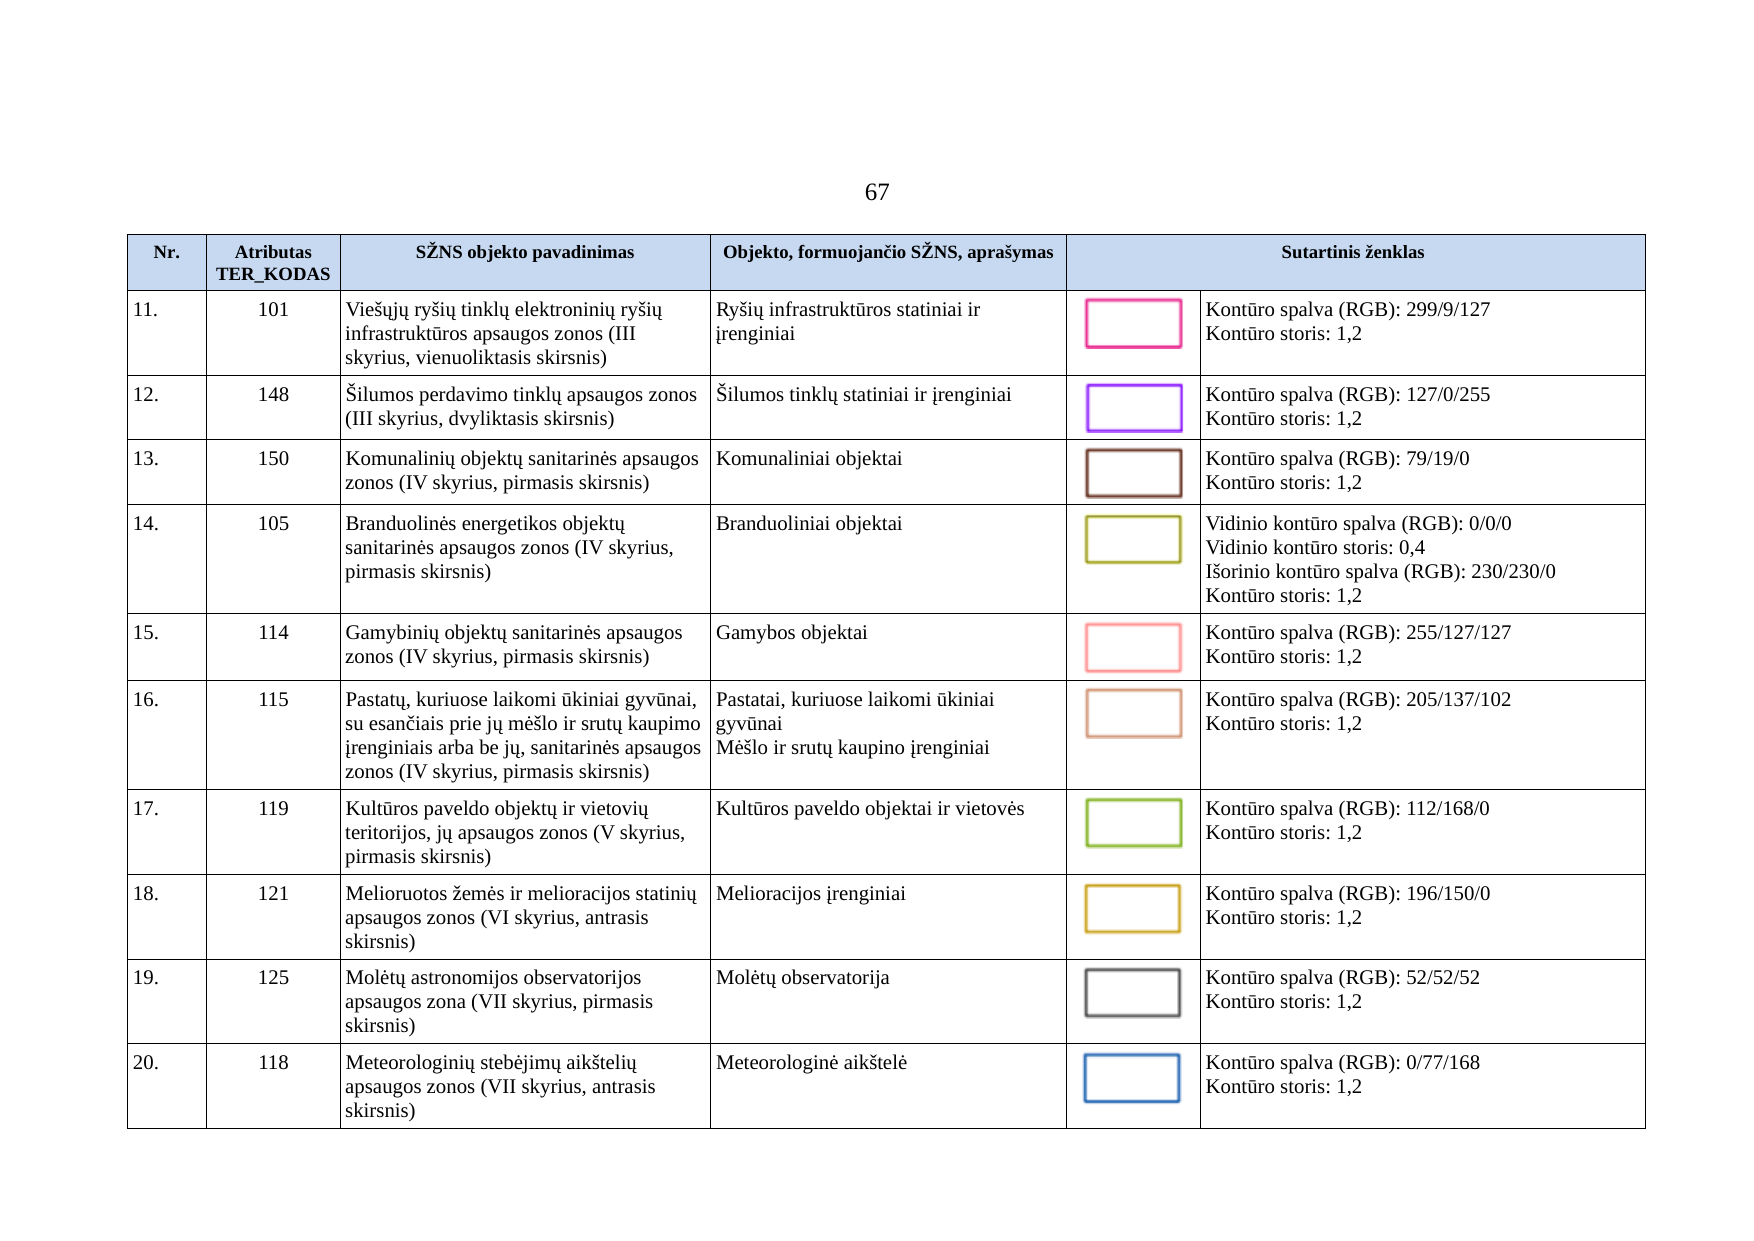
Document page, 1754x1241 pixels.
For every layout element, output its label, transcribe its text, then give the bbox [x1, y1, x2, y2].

table_cell 150 [207, 440, 340, 504]
table_cell Kontūro spalva (RGB): 299/9/127 Kontūro storis: 1,2 [1201, 291, 1645, 375]
table_cell Kontūro spalva (RGB): 52/52/52 Kontūro storis: 1,2 [1201, 960, 1645, 1043]
table_cell [1067, 681, 1200, 789]
table_cell [1067, 376, 1200, 439]
table_cell Šilumos perdavimo tinklų apsaugos zonos (III skyrius, dvyliktasis skirsnis) [341, 376, 710, 439]
table_cell 16. [128, 681, 206, 789]
table_cell 11. [128, 291, 206, 375]
table_header Sutartinis ženklas [1067, 235, 1645, 290]
table_cell 13. [128, 440, 206, 504]
table_cell 15. [128, 614, 206, 680]
table_cell 119 [207, 790, 340, 874]
table_cell 114 [207, 614, 340, 680]
table_cell Kontūro spalva (RGB): 196/150/0 Kontūro storis: 1,2 [1201, 875, 1645, 958]
table_cell 18. [128, 875, 206, 958]
table_header Objekto, formuojančio SŽNS, aprašymas [711, 235, 1066, 290]
table_cell Molėtų observatorija [711, 960, 1066, 1043]
table_cell Kontūro spalva (RGB): 79/19/0 Kontūro storis: 1,2 [1201, 440, 1645, 504]
table_cell Branduolinės energetikos objektų sanitarinės apsaugos zonos (IV skyrius, pirmasis skirsnis) [341, 505, 710, 613]
table_cell [1067, 1044, 1200, 1128]
table_cell 105 [207, 505, 340, 613]
table_cell Kontūro spalva (RGB): 0/77/168 Kontūro storis: 1,2 [1201, 1044, 1645, 1128]
table_cell Vidinio kontūro spalva (RGB): 0/0/0 Vidinio kontūro storis: 0,4 Išorinio kontūro spalva (RGB): 230/230/0 Kontūro storis: 1,2 [1201, 505, 1645, 613]
table_cell [1067, 875, 1200, 958]
table_header SŽNS objekto pavadinimas [341, 235, 710, 290]
table_cell [1067, 440, 1200, 504]
table_cell [1067, 960, 1200, 1043]
table_cell Pastatai, kuriuose laikomi ūkiniai gyvūnai Mėšlo ir srutų kaupino įrenginiai [711, 681, 1066, 789]
table_cell Kontūro spalva (RGB): 112/168/0 Kontūro storis: 1,2 [1201, 790, 1645, 874]
table_cell 14. [128, 505, 206, 613]
table_cell Kontūro spalva (RGB): 255/127/127 Kontūro storis: 1,2 [1201, 614, 1645, 680]
table_cell 19. [128, 960, 206, 1043]
table_cell 115 [207, 681, 340, 789]
table_cell 17. [128, 790, 206, 874]
table_cell Pastatų, kuriuose laikomi ūkiniai gyvūnai, su esančiais prie jų mėšlo ir srutų kaupimo įrenginiais arba be jų, sanitarinės apsaugos zonos (IV skyrius, pirmasis skirsnis) [341, 681, 710, 789]
table_cell Melioracijos įrenginiai [711, 875, 1066, 958]
table_cell 148 [207, 376, 340, 439]
table_cell Meteorologinė aikštelė [711, 1044, 1066, 1128]
table_cell 12. [128, 376, 206, 439]
table_cell Ryšių infrastruktūros statiniai ir įrenginiai [711, 291, 1066, 375]
table_cell 118 [207, 1044, 340, 1128]
table_cell Meteorologinių stebėjimų aikštelių apsaugos zonos (VII skyrius, antrasis skirsnis) [341, 1044, 710, 1128]
table_cell Komunalinių objektų sanitarinės apsaugos zonos (IV skyrius, pirmasis skirsnis) [341, 440, 710, 504]
table_cell Kultūros paveldo objektų ir vietovių teritorijos, jų apsaugos zonos (V skyrius, pirmasis skirsnis) [341, 790, 710, 874]
table_cell 121 [207, 875, 340, 958]
table_cell Kontūro spalva (RGB): 205/137/102 Kontūro storis: 1,2 [1201, 681, 1645, 789]
table_cell Komunaliniai objektai [711, 440, 1066, 504]
table_cell Melioruotos žemės ir melioracijos statinių apsaugos zonos (VI skyrius, antrasis skirsnis) [341, 875, 710, 958]
table_cell [1067, 790, 1200, 874]
table_cell Kultūros paveldo objektai ir vietovės [711, 790, 1066, 874]
table_header Nr. [128, 235, 206, 290]
table_cell Gamybinių objektų sanitarinės apsaugos zonos (IV skyrius, pirmasis skirsnis) [341, 614, 710, 680]
table_cell 125 [207, 960, 340, 1043]
table_cell Šilumos tinklų statiniai ir įrenginiai [711, 376, 1066, 439]
table_cell [1067, 614, 1200, 680]
table_cell [1067, 505, 1200, 613]
table_cell Branduoliniai objektai [711, 505, 1066, 613]
table_cell Kontūro spalva (RGB): 127/0/255 Kontūro storis: 1,2 [1201, 376, 1645, 439]
table_cell 101 [207, 291, 340, 375]
table_header Atributas TER_KODAS [207, 235, 340, 290]
table_cell Molėtų astronomijos observatorijos apsaugos zona (VII skyrius, pirmasis skirsnis) [341, 960, 710, 1043]
table_cell 20. [128, 1044, 206, 1128]
table_cell [1067, 291, 1200, 375]
table_cell Gamybos objektai [711, 614, 1066, 680]
table_cell Viešųjų ryšių tinklų elektroninių ryšių infrastruktūros apsaugos zonos (III skyrius, vienuoliktasis skirsnis) [341, 291, 710, 375]
